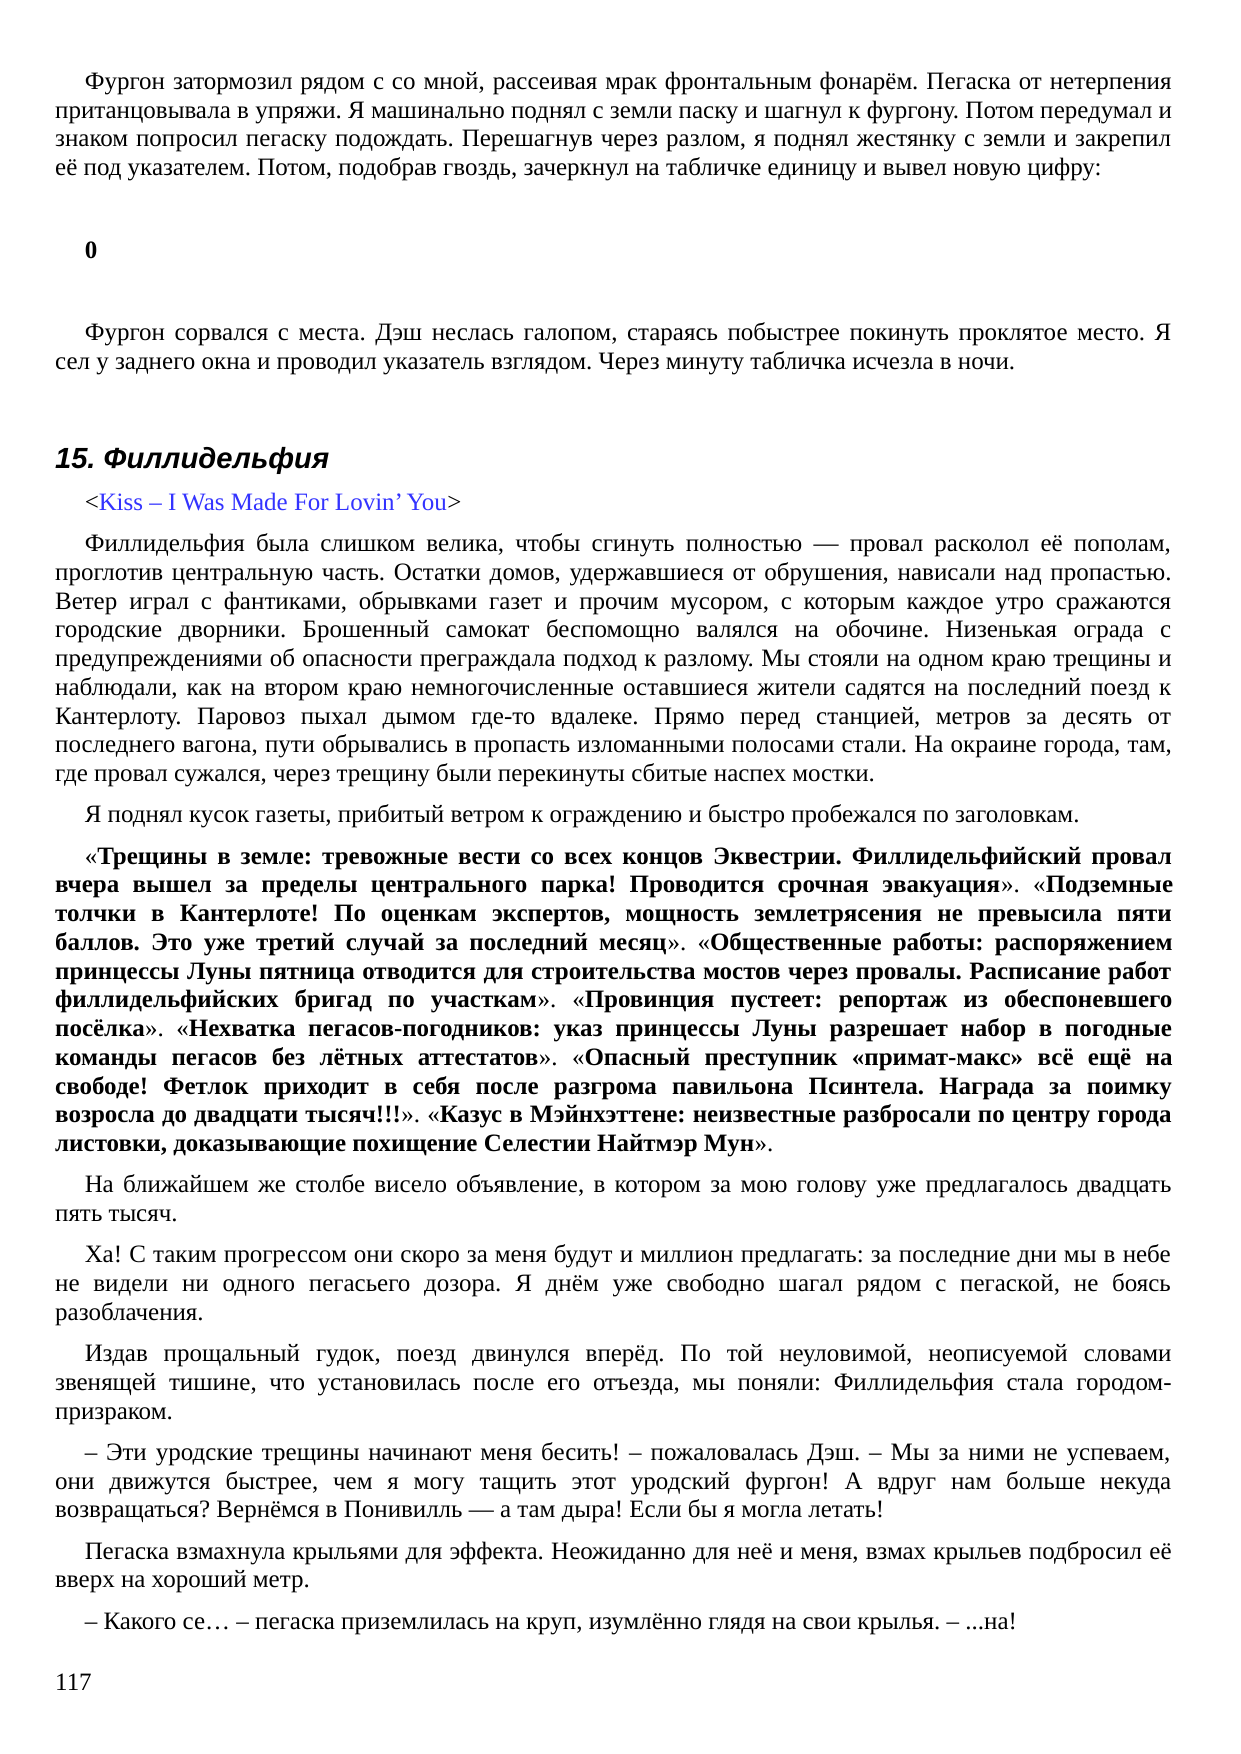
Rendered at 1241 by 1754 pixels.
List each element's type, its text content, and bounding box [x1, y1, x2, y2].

text Я поднял кусок газеты, прибитый ветром к ограждению и быстро пробежался по заголовкам. [55, 799, 1173, 828]
text Филлидельфия была слишком велика, чтобы сгинуть полностью — провал расколол её пополам, проглотив центральную часть. Остатки домов, удержавшиеся от обрушения, нависали над пропастью. Ветер играл с фантиками, обрывками газет и прочим мусором, с которым каждое утро сражаются городские дворники. Брошенный самокат беспомощно валялся на обочине. Низенькая ограда с предупреждениями об опасности преграждала подход к разлому. Мы стояли на одном краю трещины и наблюдали, как на втором краю немногочисленные оставшиеся жители садятся на последний поезд к Кантерлоту. Паровоз пыхал дымом где-то вдалеке. Прямо перед станцией, метров за десять от последнего вагона, пути обрывались в пропасть изломанными полосами стали. На окраине города, там, где провал сужался, через трещину были перекинуты сбитые наспех мостки. [55, 528, 1173, 787]
text «Трещины в земле: тревожные вести со всех концов Эквестрии. Филлидельфийский провал вчера вышел за пределы центрального парка! Проводится срочная эвакуация». «Подземные толчки в Кантерлоте! По оценкам экспертов, мощность землетрясения не превысила пяти баллов. Это уже третий случай за последний месяц». «Общественные работы: распоряжением принцессы Луны пятница отводится для строительства мостов через провалы. Расписание работ филлидельфийских бригад по участкам». «Провинция пустеет: репортаж из обеспоневшего посёлка». «Нехватка пегасов-погодников: указ принцессы Луны разрешает набор в погодные команды пегасов без лётных аттестатов». «Опасный преступник «примат-макс» всё ещё на свободе! Фетлок приходит в себя после разгрома павильона Псинтела. Награда за поимку возросла до двадцати тысяч!!!». «Казус в Мэйнхэттене: неизвестные разбросали по центру города листовки, доказывающие похищение Селестии Найтмэр Мун». [55, 841, 1173, 1157]
text На ближайшем же столбе висело объявление, в котором за мою голову уже предлагалось двадцать пять тысяч. [55, 1169, 1173, 1227]
text 0 [55, 235, 1173, 263]
text <Kiss – I Was Made For Lovin’ You> [55, 487, 1173, 516]
text Пегаска взмахнула крыльями для эффекта. Неожиданно для неё и меня, взмах крыльев подбросил её вверх на хороший метр. [55, 1536, 1173, 1593]
text Ха! С таким прогрессом они скоро за меня будут и миллион предлагать: за последние дни мы в небе не видели ни одного пегасьего дозора. Я днём уже свободно шагал рядом с пегаской, не боясь разоблачения. [55, 1239, 1173, 1326]
text – Какого се… – пегаска приземлилась на круп, изумлённо глядя на свои крылья. – ...на! [55, 1606, 1173, 1634]
text Фургон затормозил рядом с со мной, рассеивая мрак фронтальным фонарём. Пегаска от нетерпения пританцовывала в упряжи. Я машинально поднял с земли паску и шагнул к фургону. Потом передумал и знаком попросил пегаску подождать. Перешагнув через разлом, я поднял жестянку с земли и закрепил её под указателем. Потом, подобрав гвоздь, зачеркнул на табличке единицу и вывел новую цифру: [55, 66, 1173, 181]
subtitle 15. Филлидельфия [55, 441, 1173, 474]
text Издав прощальный гудок, поезд двинулся вперёд. По той неуловимой, неописуемой словами звенящей тишине, что установилась после его отъезда, мы поняли: Филлидельфия стала городом-призраком. [55, 1338, 1173, 1424]
text Фургон сорвался с места. Дэш неслась галопом, стараясь побыстрее покинуть проклятое место. Я сел у заднего окна и проводил указатель взглядом. Через минуту табличка исчезла в ночи. [55, 317, 1173, 375]
text – Эти уродские трещины начинают меня бесить! – пожаловалась Дэш. – Мы за ними не успеваем, они движутся быстрее, чем я могу тащить этот уродский фургон! А вдруг нам больше некуда возвращаться? Вернёмся в Понивилль — а там дыра! Если бы я могла летать! [55, 1437, 1173, 1523]
